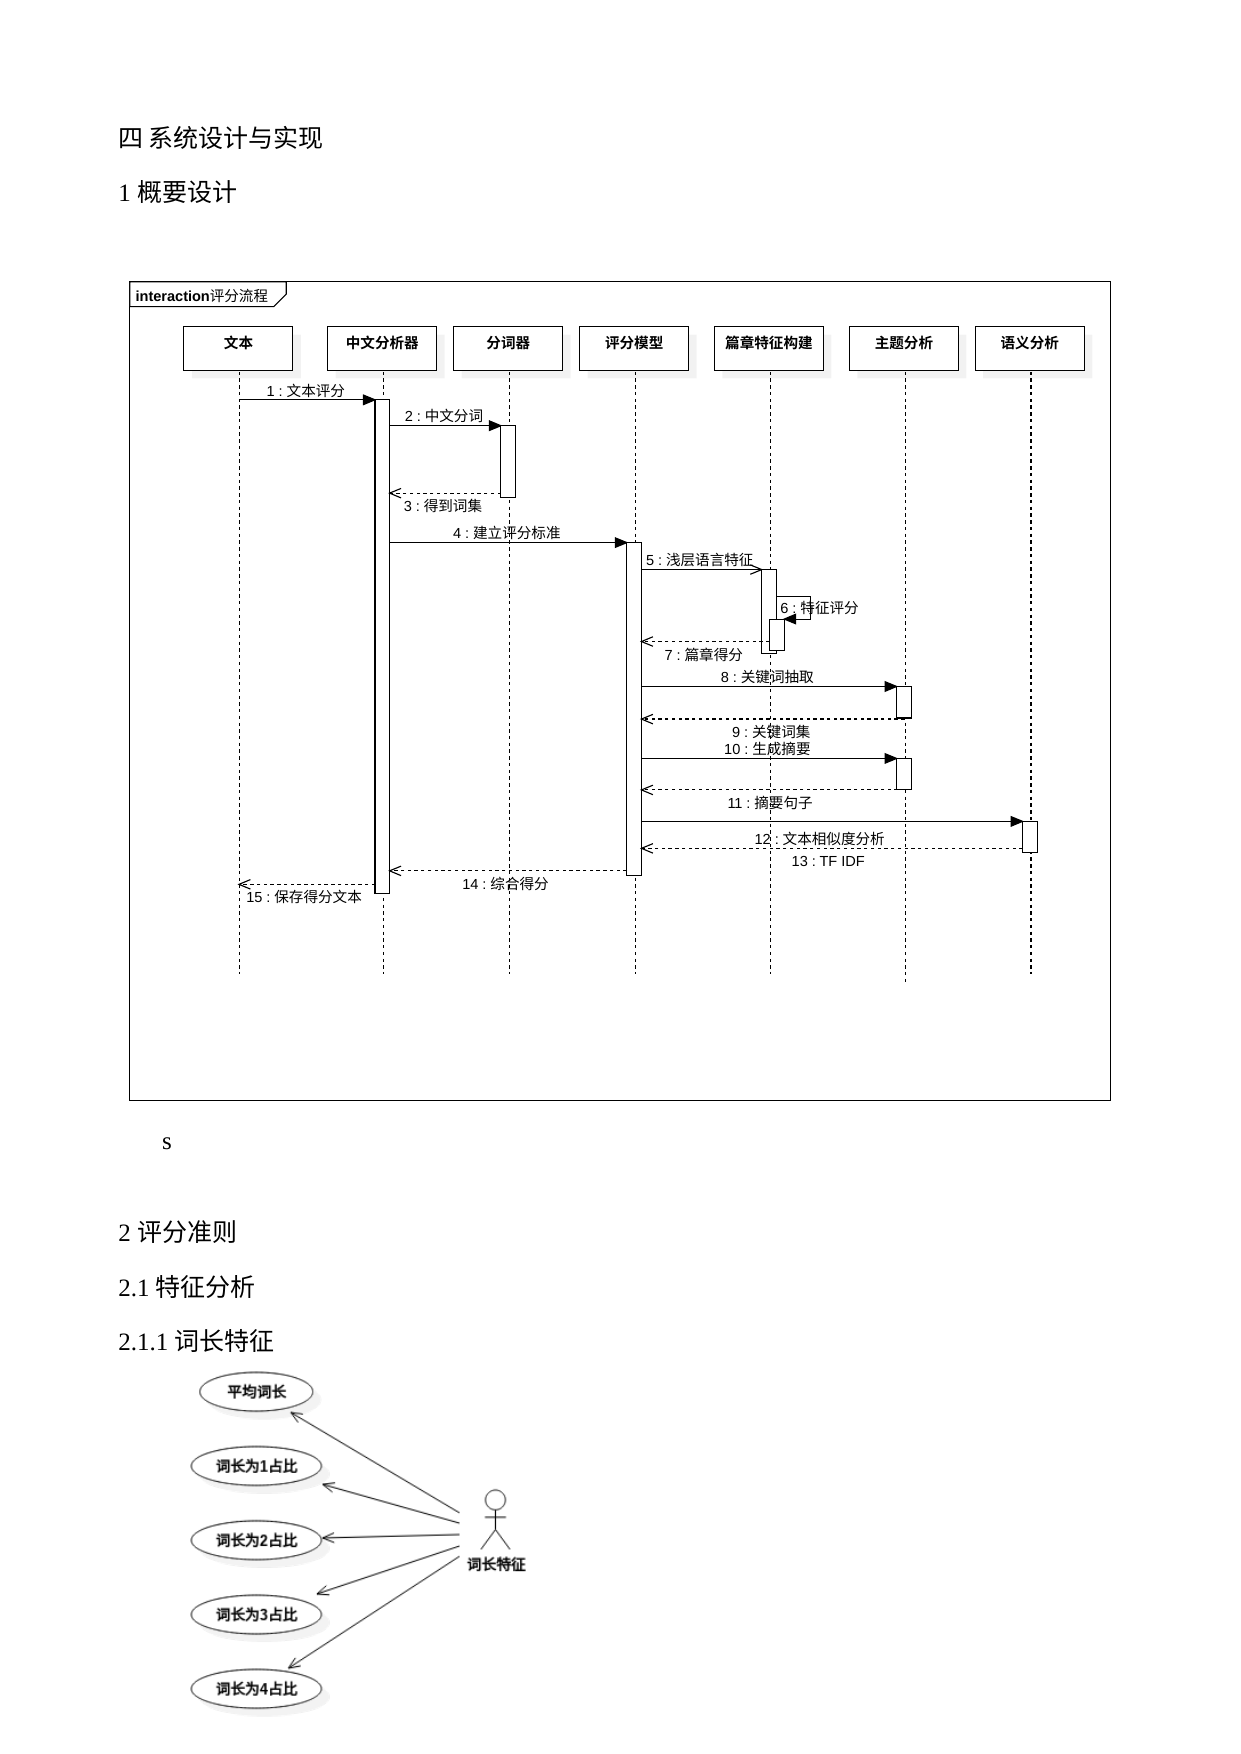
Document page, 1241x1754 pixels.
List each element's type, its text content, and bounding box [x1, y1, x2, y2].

text 1 概要设计 [118, 172, 1122, 209]
text 2.1.1 词长特征 [118, 1321, 1122, 1358]
text 四 系统设计与实现 [118, 118, 1122, 154]
picture [180, 1362, 576, 1754]
text 2 评分准则 [118, 1213, 1122, 1249]
text s [118, 270, 1122, 1155]
text 2.1 特征分析 [118, 1267, 1122, 1303]
